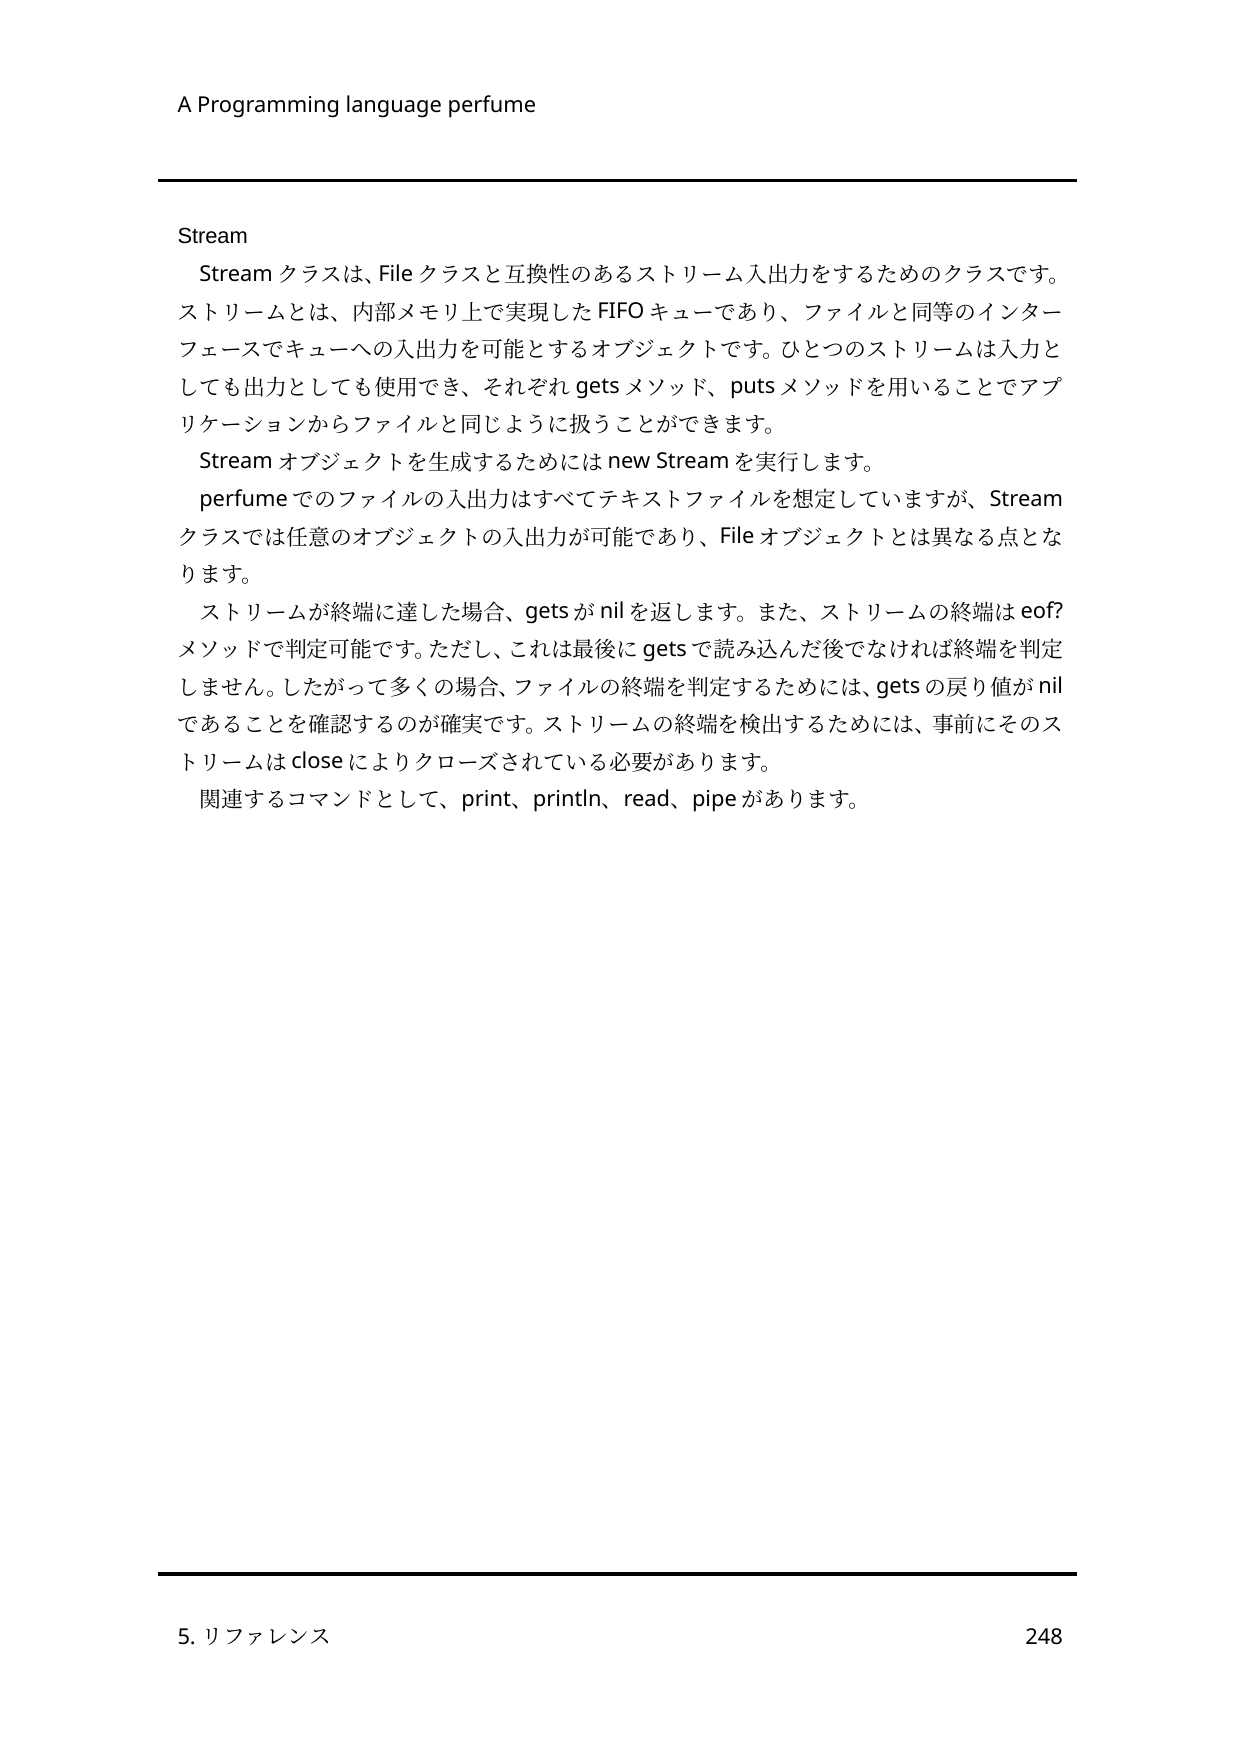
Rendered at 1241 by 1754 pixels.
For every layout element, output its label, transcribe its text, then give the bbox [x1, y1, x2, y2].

text Streamクラスは、Fileクラスと互換性のあるストリーム入出力をするためのクラスです。ストリームとは、内部メモリ上で実現したFIFOキューであり、ファイルと同等のインターフェースでキューへの入出力を可能とするオブジェクトです。ひとつのストリームは入力としても出力としても使用でき、それぞれgetsメソッド、putsメソッドを用いることでアプリケーションからファイルと同じように扱うことができます。 [177, 254, 1063, 442]
text Streamオブジェクトを生成するためにはnew Streamを実行します。 [177, 442, 1063, 479]
text perfumeでのファイルの入出力はすべてテキストファイルを想定していますが、Streamクラスでは任意のオブジェクトの入出力が可能であり、Fileオブジェクトとは異なる点となります。 [177, 479, 1063, 592]
text ストリームが終端に達した場合、getsがnilを返します。また、ストリームの終端はeof? メソッドで判定可能です。ただし、これは最後にgetsで読み込んだ後でなければ終端を判定しません。したがって多くの場合、ファイルの終端を判定するためには、getsの戻り値がnilであることを確認するのが確実です。ストリームの終端を検出するためには、事前にそのストリームはcloseによりクローズされている必要があります。 [177, 592, 1063, 779]
subtitle Stream [177, 217, 1063, 254]
text 関連するコマンドとして、print、println、read、pipeがあります。 [177, 779, 1063, 817]
